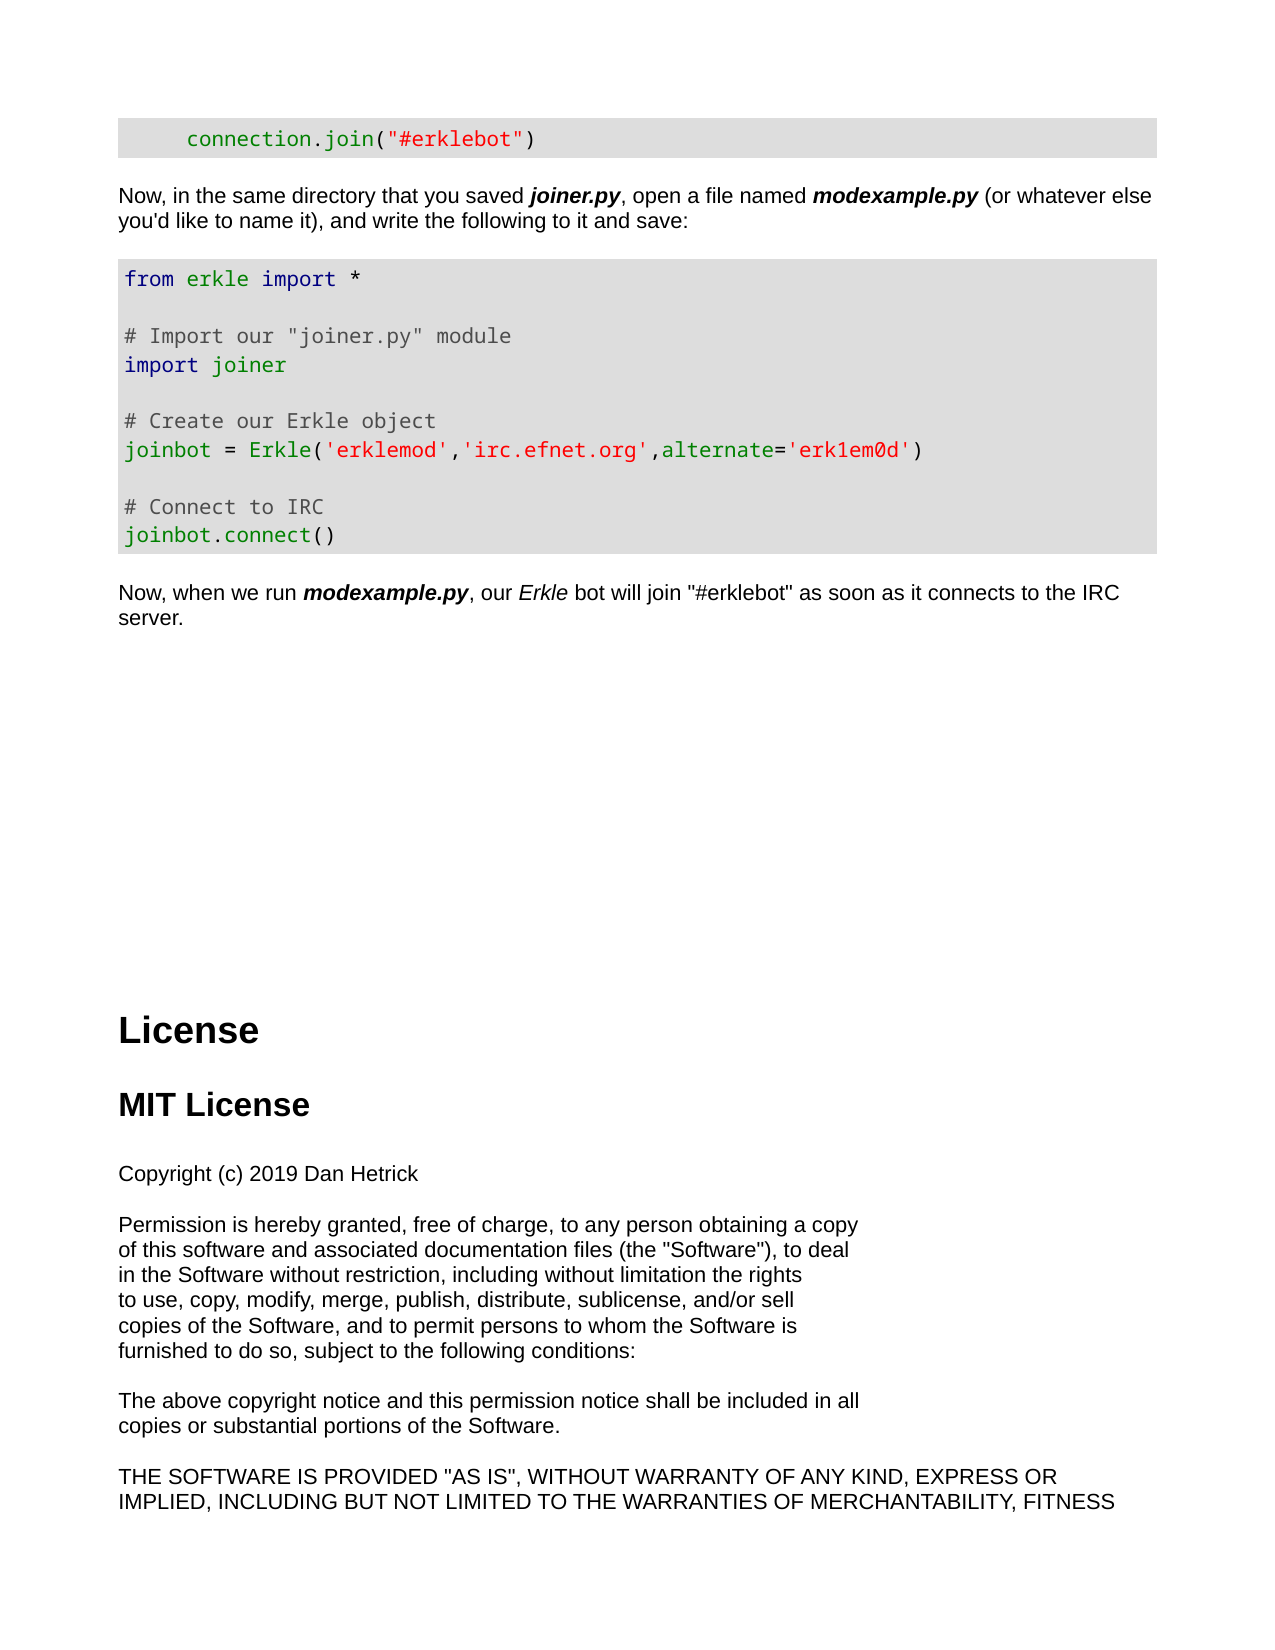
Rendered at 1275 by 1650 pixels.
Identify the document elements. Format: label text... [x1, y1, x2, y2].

text copies or substantial portions of the Software. [118, 1413, 1157, 1438]
text Now, when we run modexample.py, our Erkle bot will join "#erklebot" as soon as it connects to the IRC server. [118, 579, 1157, 630]
subtitle MIT License [118, 1085, 1157, 1123]
subtitle License [118, 1008, 1157, 1052]
text of this software and associated documentation files (the "Software"), to deal [118, 1237, 1157, 1262]
text Now, in the same directory that you saved joiner.py, open a file named modexample.py (or whatever else you'd like to name it), and write the following to it and save: [118, 183, 1157, 234]
text The above copyright notice and this permission notice shall be included in all [118, 1388, 1157, 1413]
text furnished to do so, subject to the following conditions: [118, 1338, 1157, 1363]
text copies of the Software, and to permit persons to whom the Software is [118, 1312, 1157, 1338]
text THE SOFTWARE IS PROVIDED "AS IS", WITHOUT WARRANTY OF ANY KIND, EXPRESS OR IMPLIED, INCLUDING BUT NOT LIMITED TO THE WARRANTIES OF MERCHANTABILITY, FITNESS [118, 1464, 1157, 1514]
text Permission is hereby granted, free of charge, to any person obtaining a copy [118, 1212, 1157, 1237]
text Copyright (c) 2019 Dan Hetrick [118, 1161, 1157, 1186]
text in the Software without restriction, including without limitation the rights [118, 1262, 1157, 1287]
table_header from erkle import * # Import our "joiner.py" module import joiner # Create our Erkle object joinbot = Erkle('erklemod','irc.efnet.org',alternate='erk1em0d') # Connect to IRC joinbot.connect() [118, 259, 1157, 554]
text to use, copy, modify, merge, publish, distribute, sublicense, and/or sell [118, 1287, 1157, 1312]
table_header connection.join("#erklebot") [118, 118, 1157, 158]
